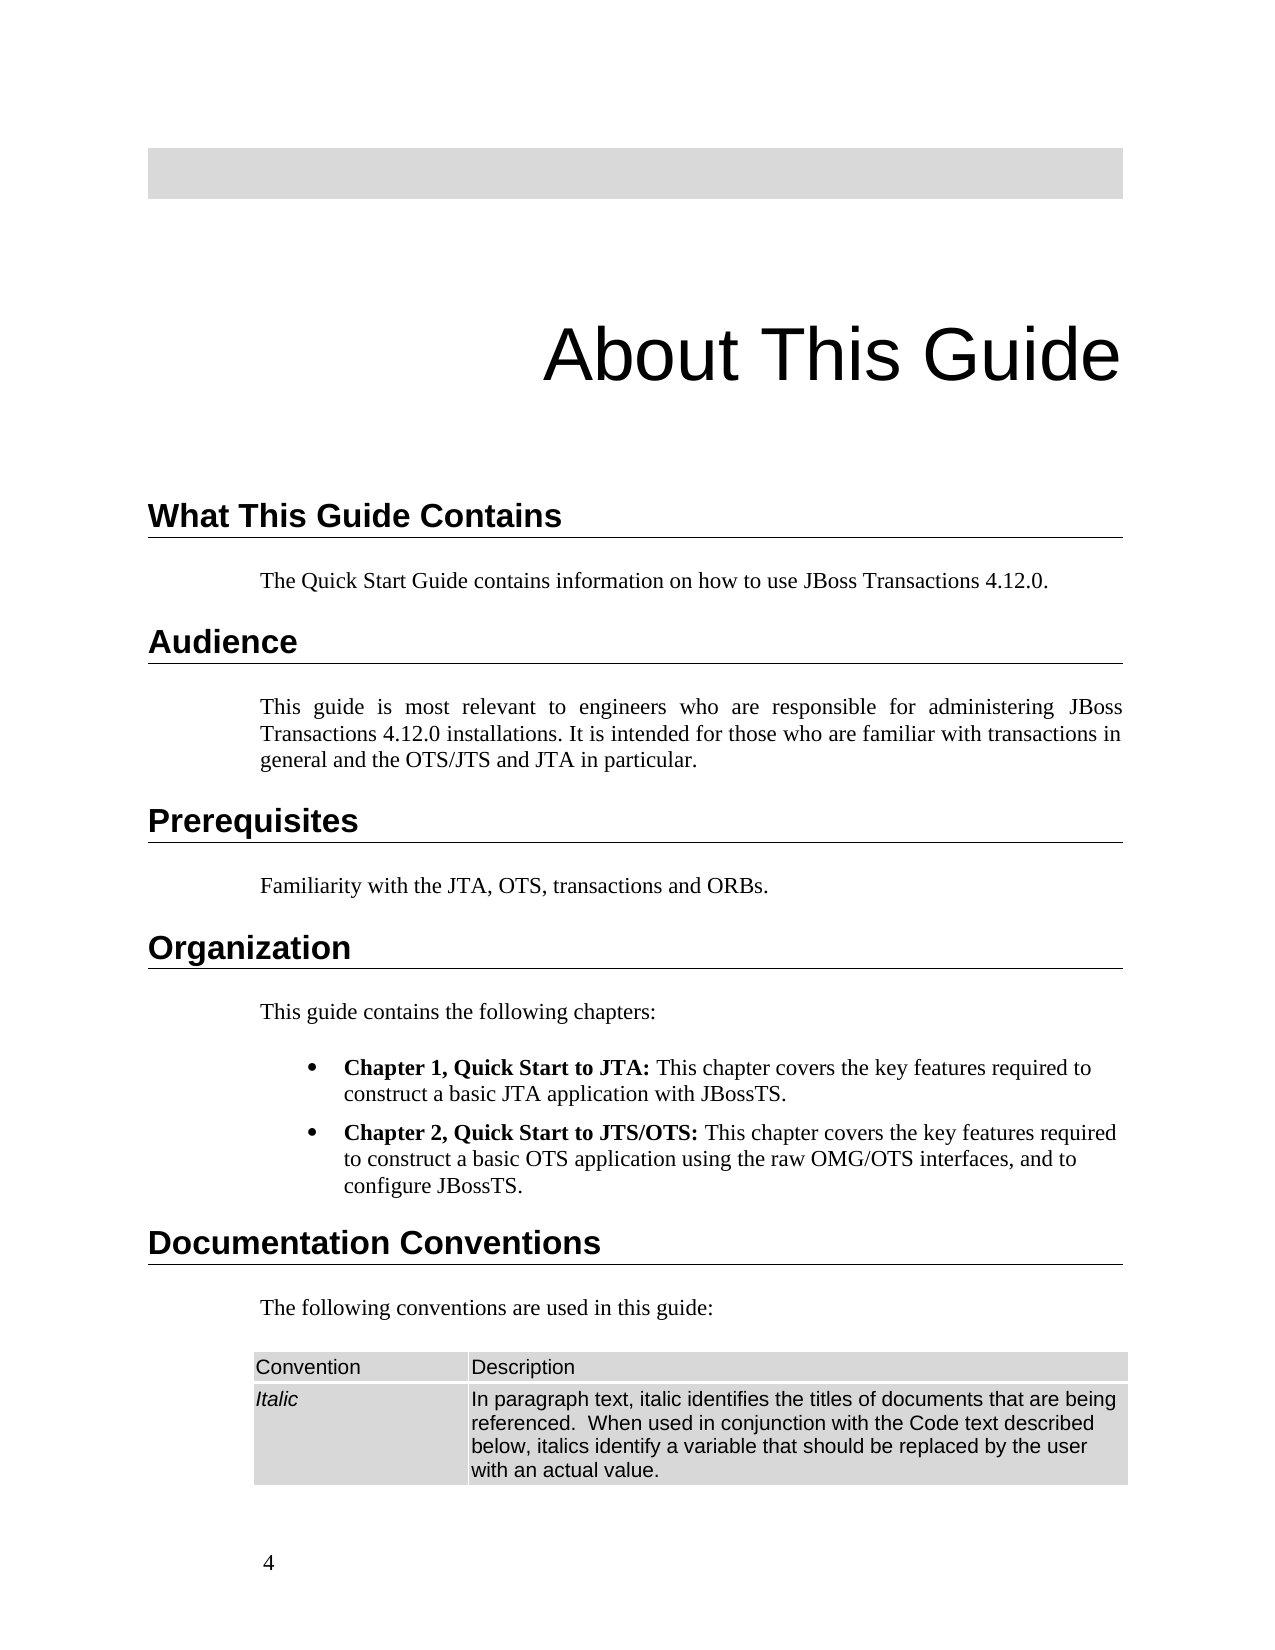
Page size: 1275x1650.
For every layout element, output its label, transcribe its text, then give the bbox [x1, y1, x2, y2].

table_header Convention [254, 1352, 468, 1381]
text Familiarity with the JTA, OTS, transactions and ORBs. [260, 872, 1123, 898]
subtitle Documentation Conventions [148, 1223, 1123, 1264]
list Chapter 1, Quick Start to JTA: This chapter covers the key features required to construct a basic JTA application with JBossTS. [308, 1054, 1123, 1107]
table_cell In paragraph text, italic identifies the titles of documents that are being referenced. When used in conjunction with the Code text described below, italics identify a variable that should be replaced by the user with an actual value. [469, 1384, 1128, 1485]
text The Quick Start Guide contains information on how to use JBoss Transactions 4.10.0. [260, 567, 1123, 593]
text This guide contains the following chapters: [260, 998, 1123, 1025]
subtitle Audience [148, 622, 1123, 663]
table_header Description [469, 1352, 1128, 1381]
title About This Guide [263, 224, 1123, 396]
text This guide is most relevant to engineers who are responsible for administering JBoss Transactions 4.10.0 installations. It is intended for those who are familiar with transactions in general and the OTS/JTS and JTA in particular. [260, 693, 1123, 772]
subtitle What This Guide Contains [148, 496, 1123, 537]
subtitle Organization [148, 928, 1123, 968]
subtitle Prerequisites [148, 801, 1123, 842]
table_cell Italic [254, 1384, 468, 1485]
text The following conventions are used in this guide: [260, 1294, 1123, 1320]
list Chapter 2, Quick Start to JTS/OTS: This chapter covers the key features required to construct a basic OTS application using the raw OMG/OTS interfaces, and to configure JBossTS. [308, 1119, 1123, 1198]
